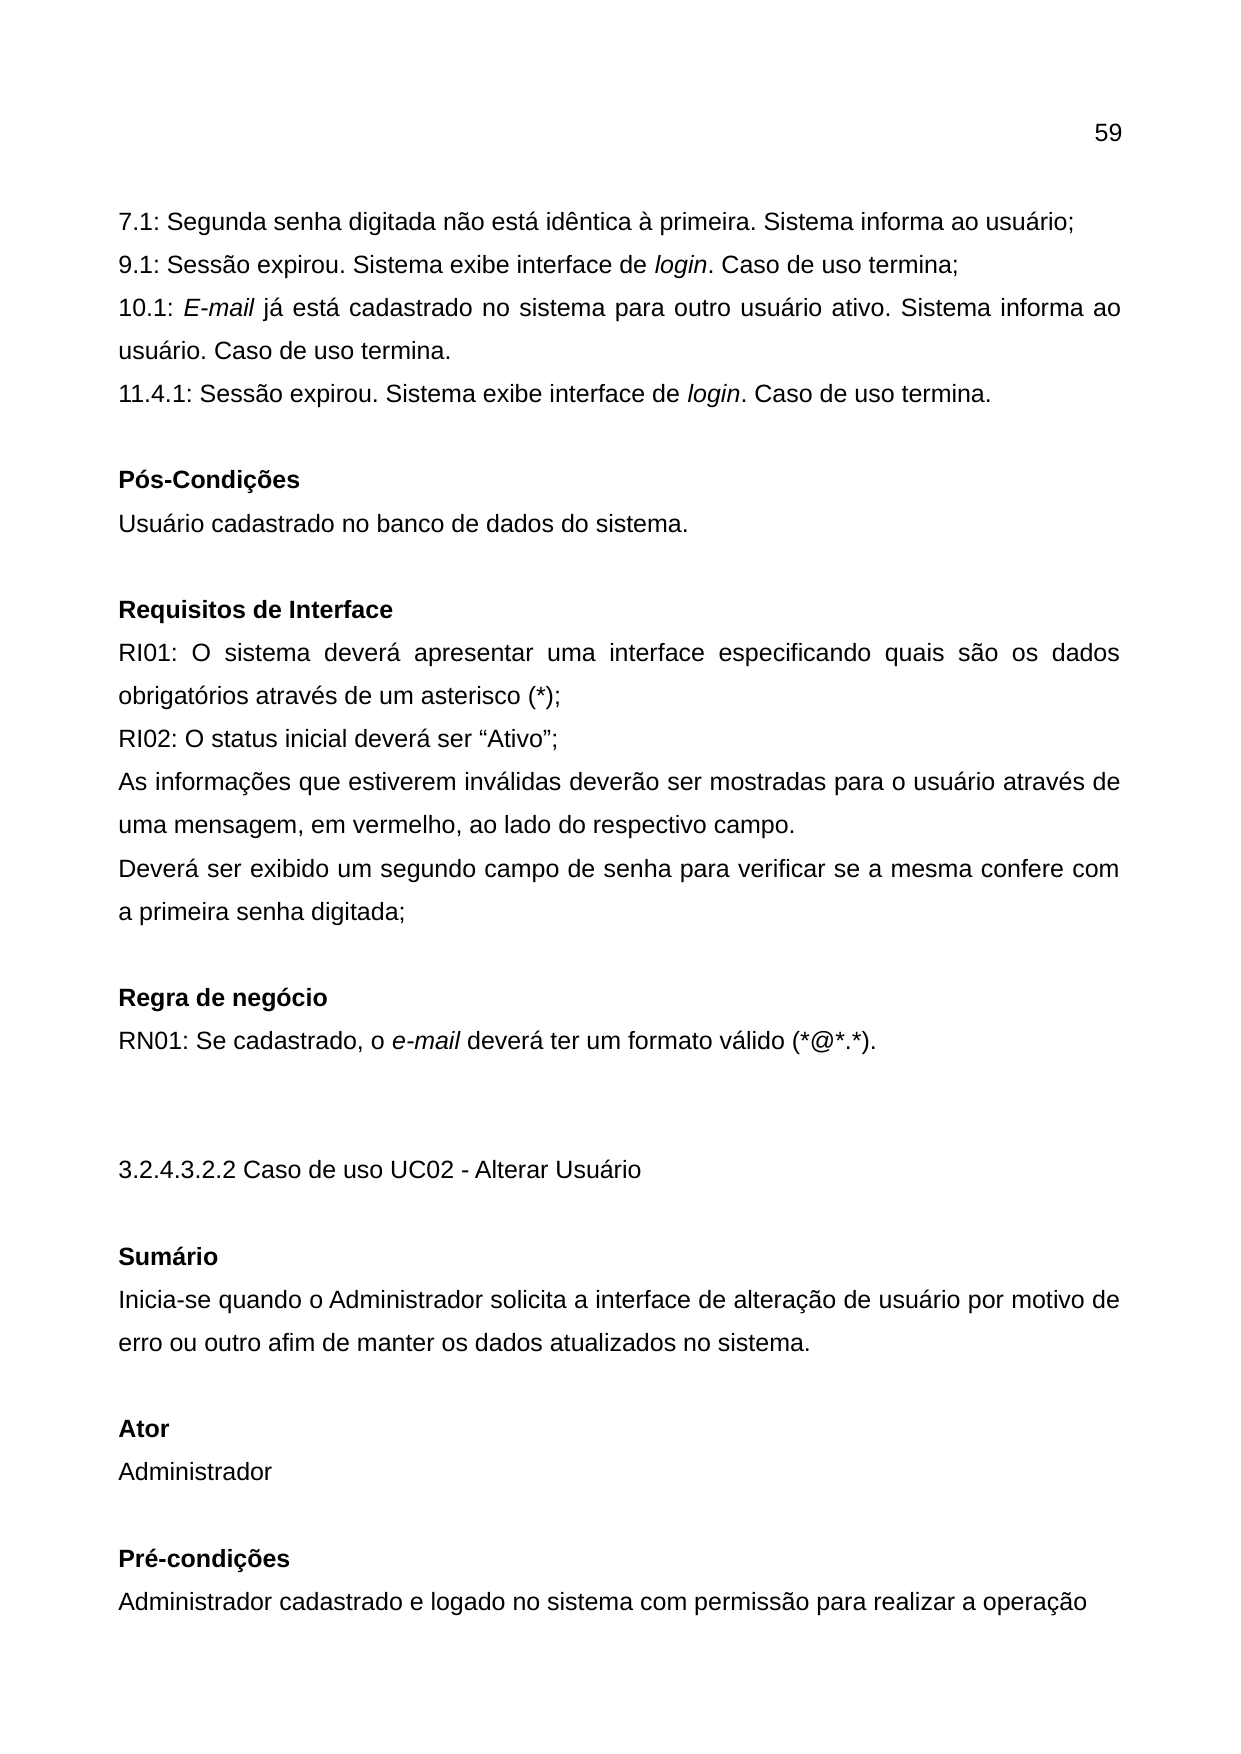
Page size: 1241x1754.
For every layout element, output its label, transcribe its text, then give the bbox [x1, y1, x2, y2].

text Usuário cadastrado no banco de dados do sistema. [118, 508, 1122, 537]
text 9.1: Sessão expirou. Sistema exibe interface de login. Caso de uso termina; [118, 250, 1122, 278]
text Deverá ser exibido um segundo campo de senha para verificar se a mesma confere com a primeira senha digitada; [118, 853, 1122, 925]
text Administrador cadastrado e logado no sistema com permissão para realizar a operação [118, 1587, 1122, 1615]
text Inicia-se quando o Administrador solicita a interface de alteração de usuário por motivo de erro ou outro afim de manter os dados atualizados no sistema. [118, 1285, 1122, 1357]
text RI01: O sistema deverá apresentar uma interface especificando quais são os dados obrigatórios através de um asterisco (*); [118, 638, 1122, 710]
text As informações que estiverem inválidas deverão ser mostradas para o usuário através de uma mensagem, em vermelho, ao lado do respectivo campo. [118, 767, 1122, 839]
text RN01: Se cadastrado, o e-mail deverá ter um formato válido (*@*.*). [118, 1026, 1122, 1055]
text 11.4.1: Sessão expirou. Sistema exibe interface de login. Caso de uso termina. [118, 379, 1122, 408]
text Administrador [118, 1457, 1122, 1486]
text Regra de negócio [118, 983, 1122, 1012]
text Ator [118, 1414, 1122, 1443]
text Sumário [118, 1242, 1122, 1270]
text Requisitos de Interface [118, 595, 1122, 623]
text 10.1: E-mail já está cadastrado no sistema para outro usuário ativo. Sistema informa ao usuário. Caso de uso termina. [118, 293, 1122, 365]
text Pré-condições [118, 1543, 1122, 1572]
text 3.2.4.3.2.2 Caso de uso UC02 - Alterar Usuário [118, 1155, 1122, 1184]
text Pós-Condições [118, 465, 1122, 494]
text 7.1: Segunda senha digitada não está idêntica à primeira. Sistema informa ao usuário; [118, 207, 1122, 235]
text RI02: O status inicial deverá ser “Ativo”; [118, 724, 1122, 753]
